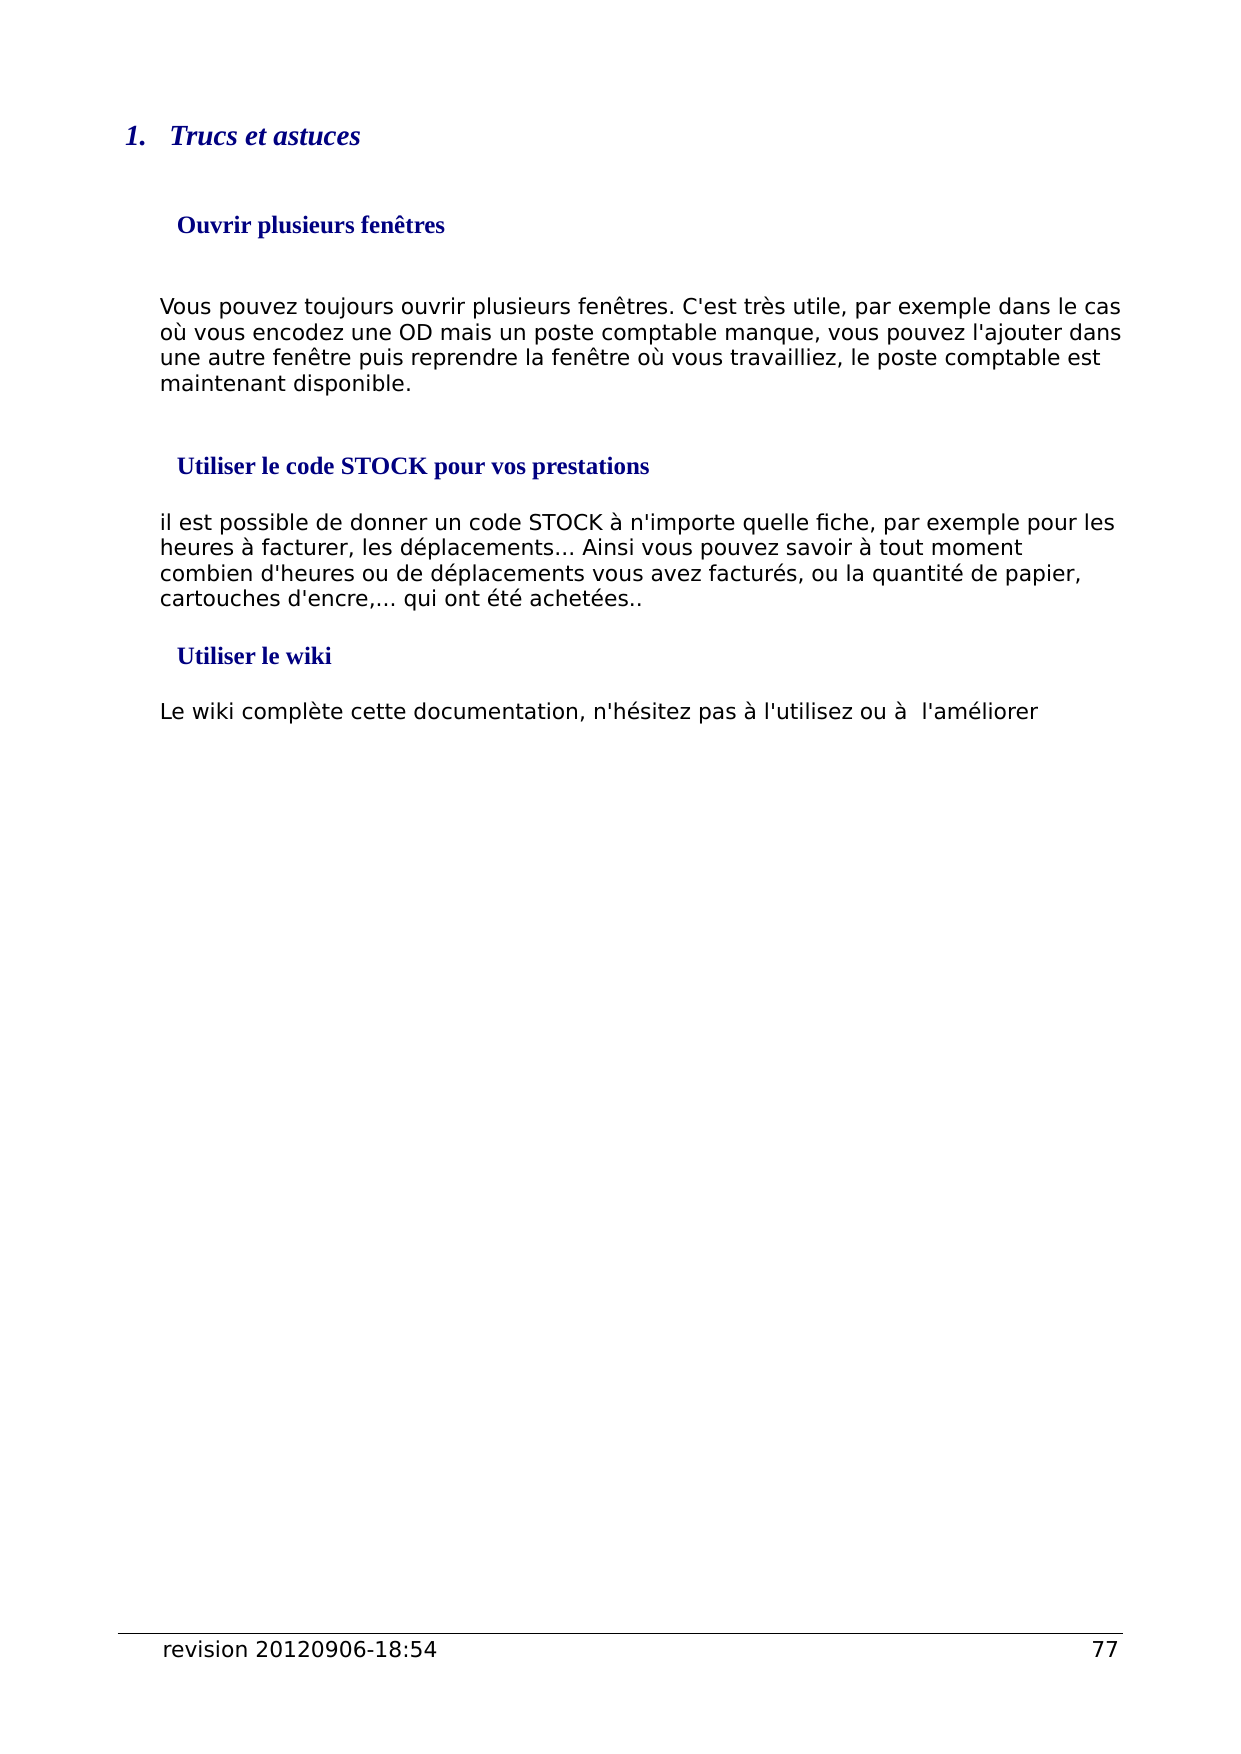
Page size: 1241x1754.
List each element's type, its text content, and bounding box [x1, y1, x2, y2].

subtitle Ouvrir plusieurs fenêtres [177, 211, 1123, 239]
text Vous pouvez toujours ouvrir plusieurs fenêtres. C'est très utile, par exemple dans le cas où vous encodez une OD mais un poste comptable manque, vous pouvez l'ajouter dans une autre fenêtre puis reprendre la fenêtre où vous travailliez, le poste comptable est maintenant disponible. [159, 294, 1123, 396]
text il est possible de donner un code STOCK à n'importe quelle fiche, par exemple pour les heures à facturer, les déplacements... Ainsi vous pouvez savoir à tout moment combien d'heures ou de déplacements vous avez facturés, ou la quantité de papier, cartouches d'encre,... qui ont été achetées.. [159, 509, 1123, 612]
subtitle Utiliser le code STOCK pour vos prestations [177, 451, 1123, 480]
subtitle Trucs et astuces [117, 118, 1123, 152]
subtitle Utiliser le wiki [177, 641, 1123, 670]
text Le wiki complète cette documentation, n'hésitez pas à l'utilisez ou à l'améliorer [159, 699, 1123, 725]
